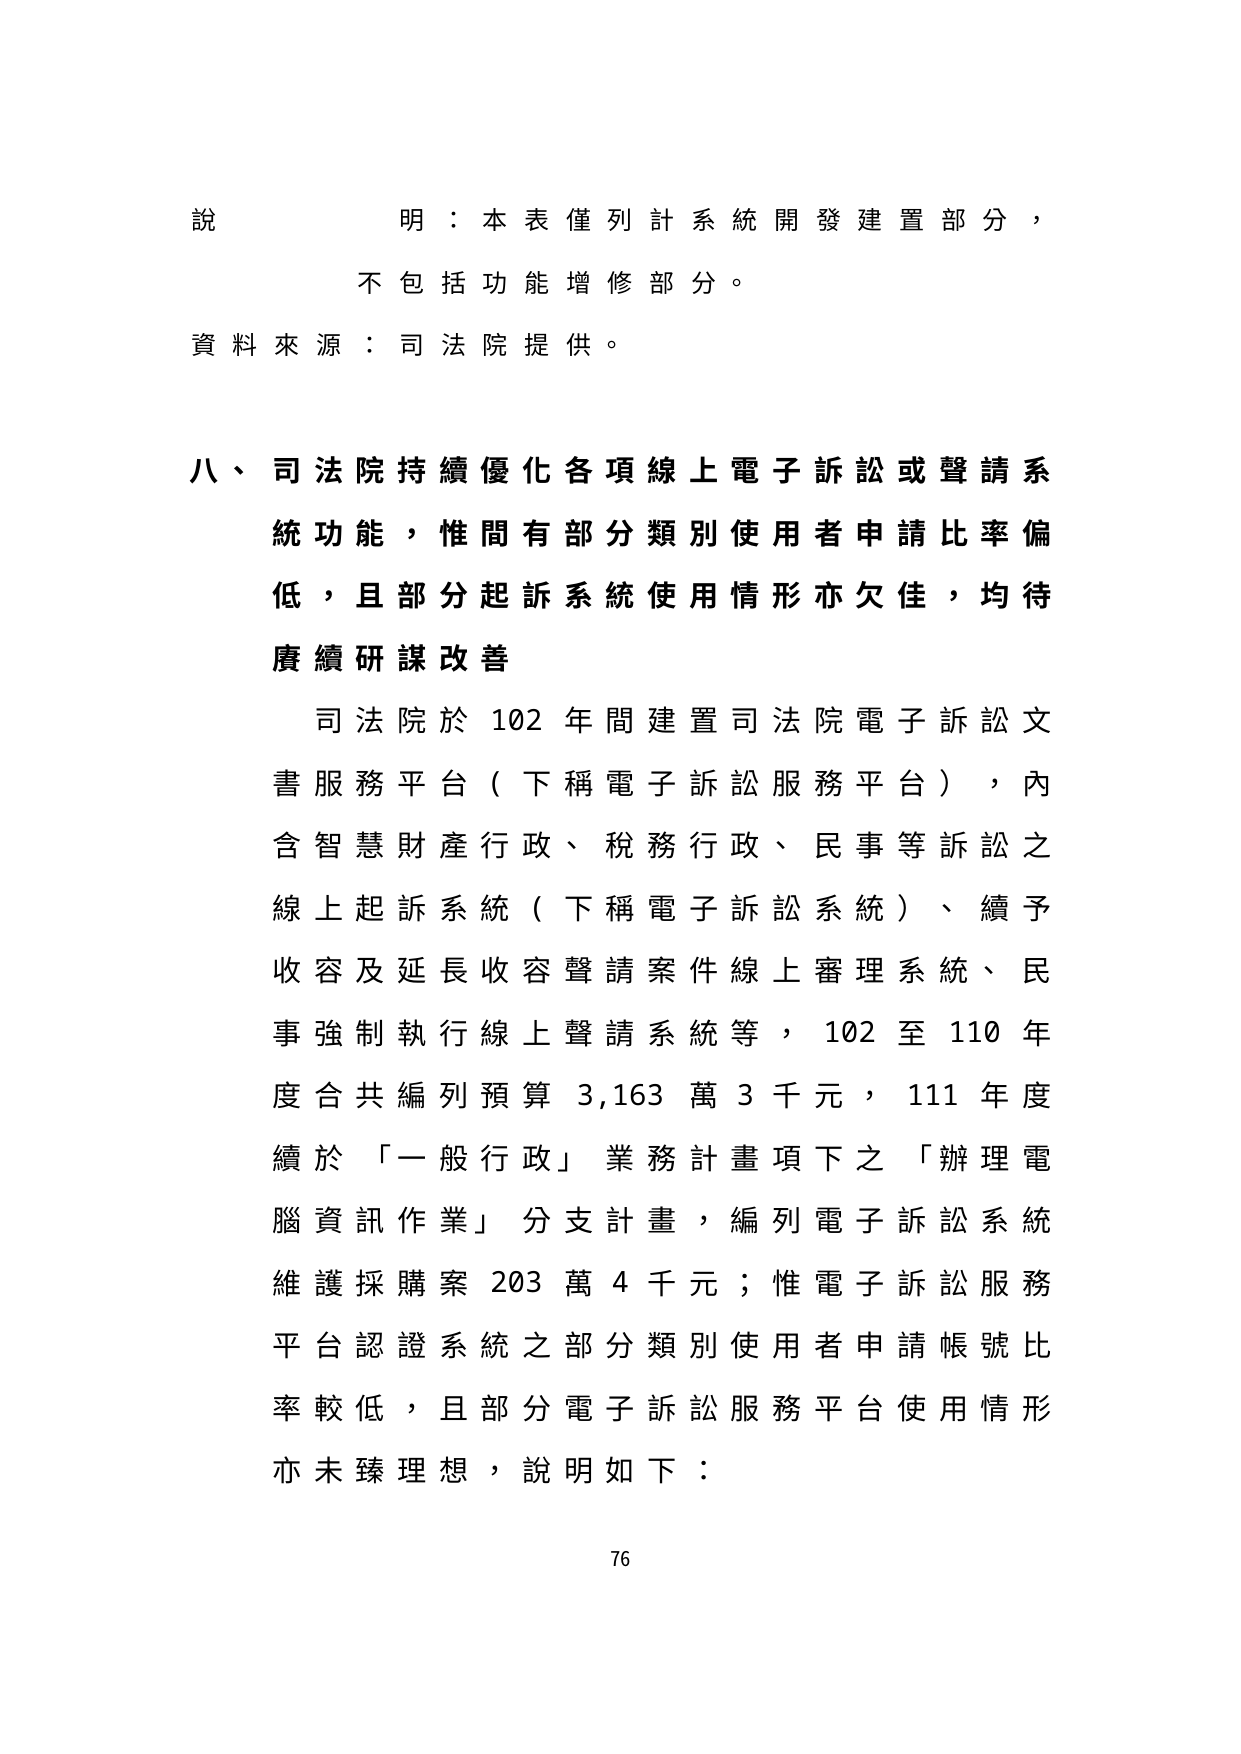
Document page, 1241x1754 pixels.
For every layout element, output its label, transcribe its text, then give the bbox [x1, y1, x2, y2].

text 說 明：本表僅列計系統開發建置部分，不包括功能增修部分。 [183, 177, 1087, 302]
text 八、司法院持續優化各項線上電子訴訟或聲請系統功能，惟間有部分類別使用者申請比率偏低，且部分起訴系統使用情形亦欠佳，均待賡續研謀改善 [183, 427, 1058, 677]
text 資料來源：司法院提供。 [183, 302, 1058, 365]
text 司法院於102年間建置司法院電子訴訟文書服務平台(下稱電子訴訟服務平台），內含智慧財產行政、稅務行政、民事等訴訟之線上起訴系統(下稱電子訴訟系統）、續予收容及延長收容聲請案件線上審理系統、民事強制執行線上聲請系統等，102至110年度合共編列預算3,163萬3千元，111年度續於「一般行政」業務計畫項下之「辦理電腦資訊作業」分支計畫，編列電子訴訟系統維護採購案203萬4千元；惟電子訴訟服務平台認證系統之部分類別使用者申請帳號比率較低，且部分電子訴訟服務平台使用情形亦未臻理想，說明如下： [242, 677, 1058, 1490]
